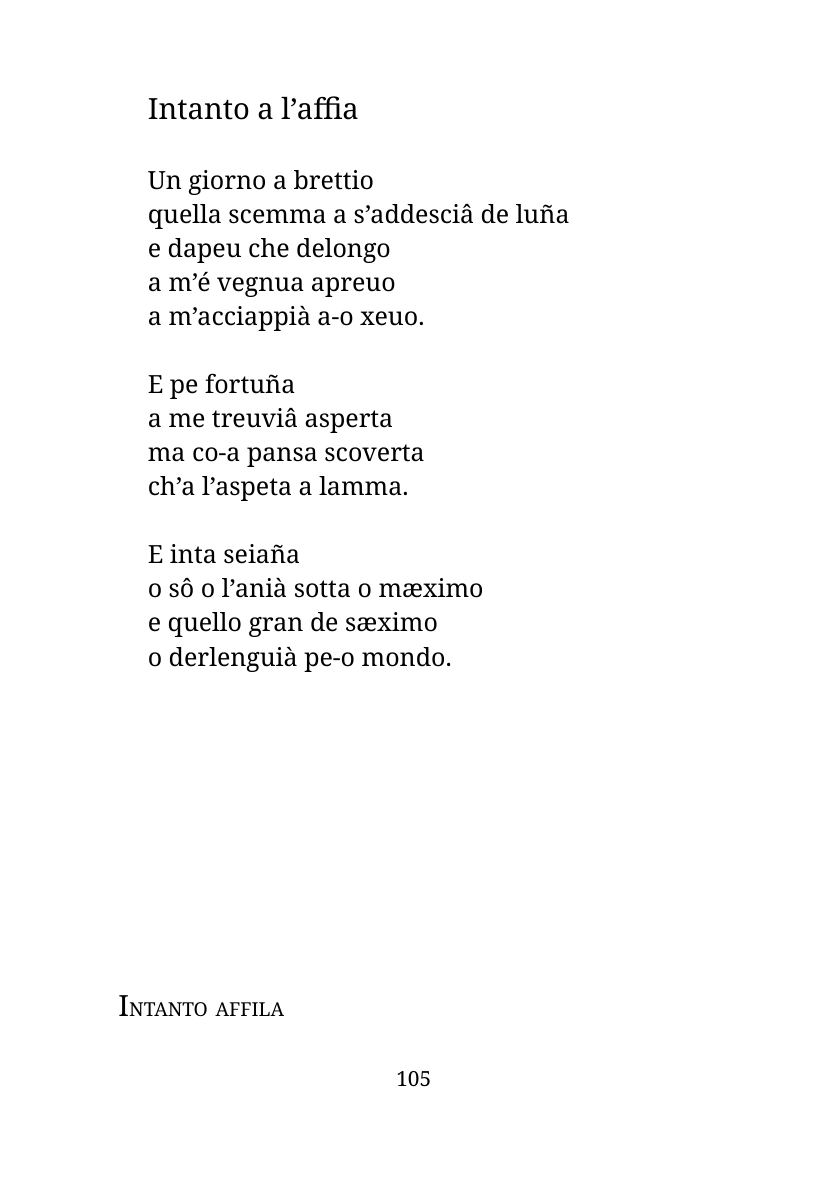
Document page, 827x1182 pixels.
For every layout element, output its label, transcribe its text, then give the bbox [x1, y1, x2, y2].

text o sô o l’anià sotta o mæximo [118, 571, 709, 605]
text E inta seiaña [118, 537, 709, 571]
text E pe fortuña [118, 367, 709, 401]
text a m’é vegnua apreuo [118, 264, 709, 298]
text ma co-a pansa scoverta [118, 435, 709, 469]
text o derlenguià pe-o mondo. [118, 639, 709, 673]
text e quello gran de sæximo [118, 605, 709, 639]
text Intanto a l’affia [118, 88, 709, 128]
text quella scemma a s’addesciâ de luña [118, 196, 709, 230]
text Un giorno a brettio [118, 162, 709, 196]
text e dapeu che delongo [118, 230, 709, 264]
text a me treuviâ asperta [118, 401, 709, 435]
text a m’acciappià a-o xeuo. [118, 298, 709, 333]
text ch’a l’aspeta a lamma. [118, 469, 709, 503]
text Intanto affila [118, 985, 709, 1025]
